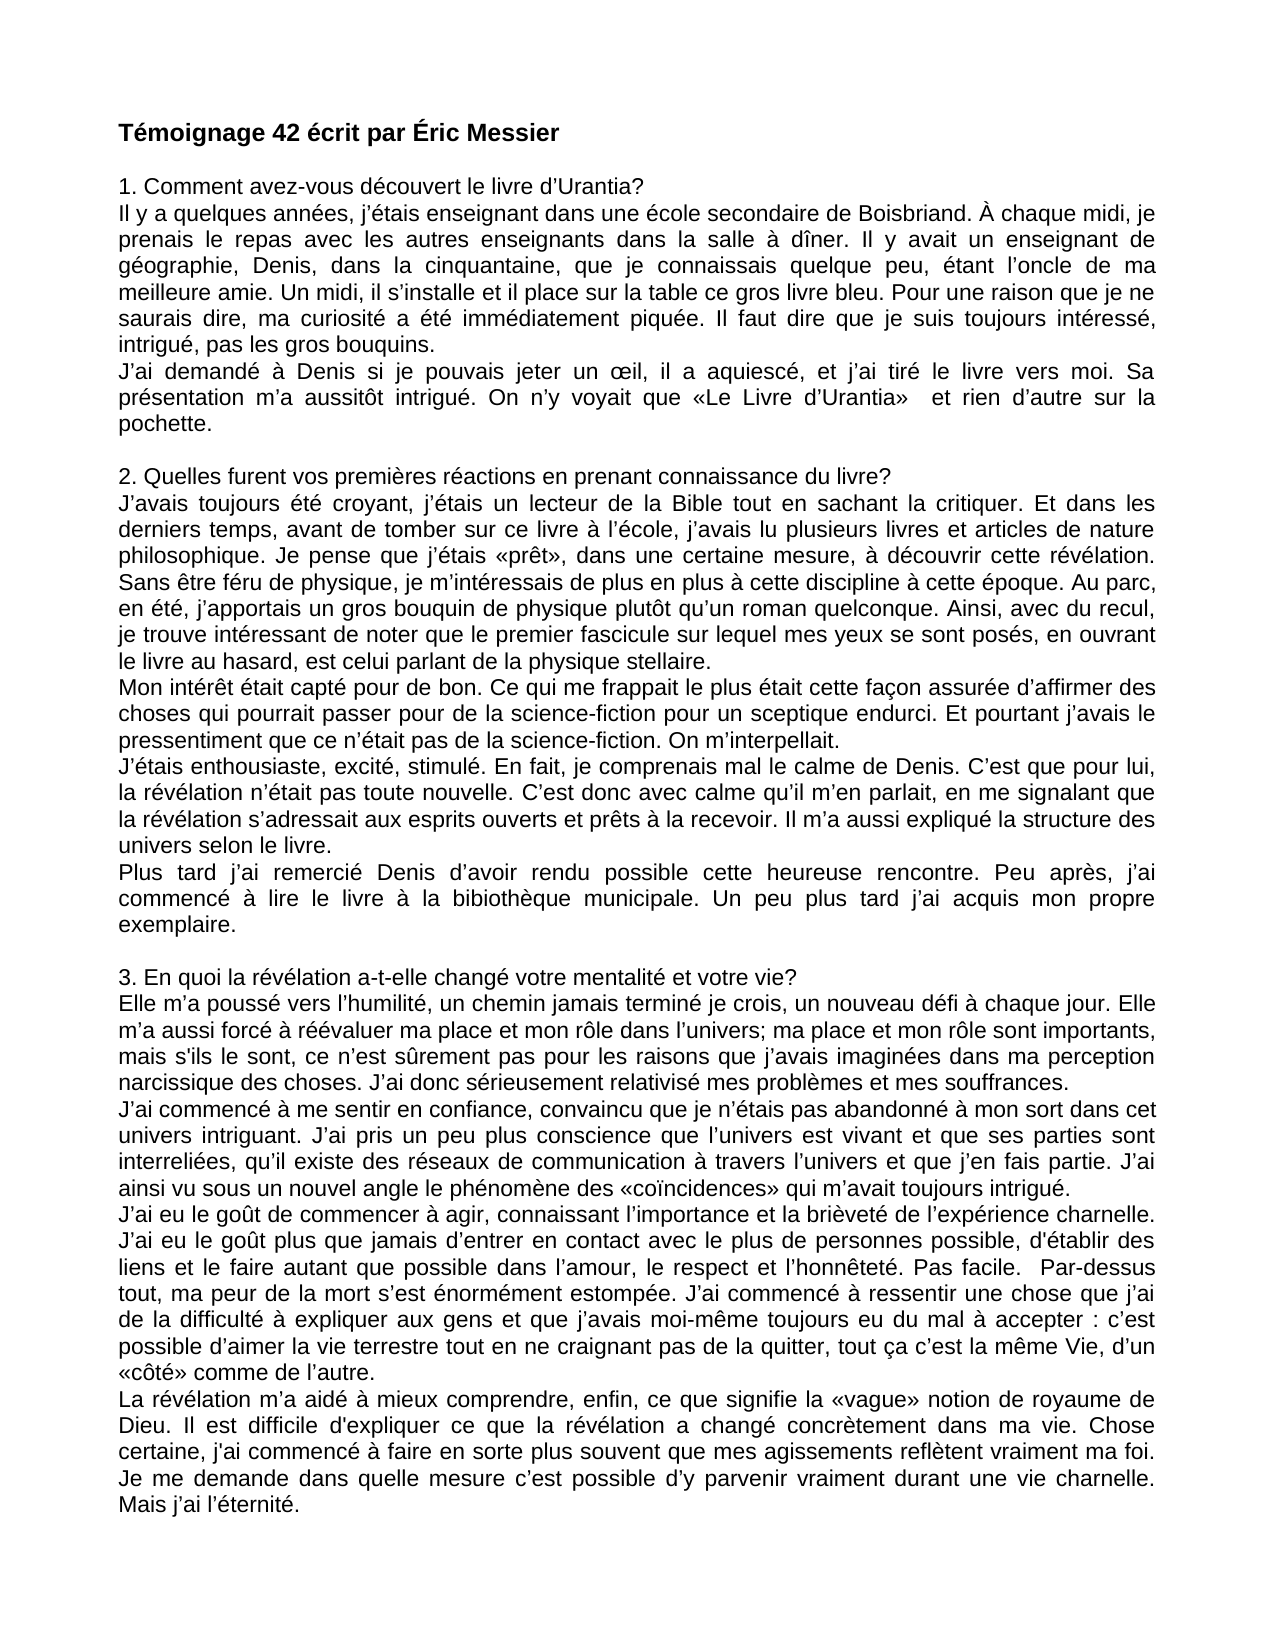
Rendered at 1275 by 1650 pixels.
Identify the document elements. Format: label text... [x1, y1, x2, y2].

text J’étais enthousiaste, excité, stimulé. En fait, je comprenais mal le calme de Denis. C’est que pour lui, la révélation n’était pas toute nouvelle. C’est donc avec calme qu’il m’en parlait, en me signalant que la révélation s’adressait aux esprits ouverts et prêts à la recevoir. Il m’a aussi expliqué la structure des univers selon le livre. [118, 753, 1157, 858]
text J’ai demandé à Denis si je pouvais jeter un œil, il a aquiescé, et j’ai tiré le livre vers moi. Sa présentation m’a aussitôt intrigué. On n’y voyait que «Le Livre d’Urantia» et rien d’autre sur la pochette. [118, 358, 1157, 437]
text J’avais toujours été croyant, j’étais un lecteur de la Bible tout en sachant la critiquer. Et dans les derniers temps, avant de tomber sur ce livre à l’école, j’avais lu plusieurs livres et articles de nature philosophique. Je pense que j’étais «prêt», dans une certaine mesure, à découvrir cette révélation. Sans être féru de physique, je m’intéressais de plus en plus à cette discipline à cette époque. Au parc, en été, j’apportais un gros bouquin de physique plutôt qu’un roman quelconque. Ainsi, avec du recul, je trouve intéressant de noter que le premier fascicule sur lequel mes yeux se sont posés, en ouvrant le livre au hasard, est celui parlant de la physique stellaire. [118, 489, 1157, 674]
text La révélation m’a aidé à mieux comprendre, enfin, ce que signifie la «vague» notion de royaume de Dieu. Il est difficile d'expliquer ce que la révélation a changé concrètement dans ma vie. Chose certaine, j'ai commencé à faire en sorte plus souvent que mes agissements reflètent vraiment ma foi. Je me demande dans quelle mesure c’est possible d’y parvenir vraiment durant une vie charnelle. Mais j’ai l’éternité. [118, 1386, 1157, 1517]
text 2. Quelles furent vos premières réactions en prenant connaissance du livre? [118, 463, 1157, 489]
text Témoignage 42 écrit par Éric Messier [118, 118, 1157, 147]
text Mon intérêt était capté pour de bon. Ce qui me frappait le plus était cette façon assurée d’affirmer des choses qui pourrait passer pour de la science-fiction pour un sceptique endurci. Et pourtant j’avais le pressentiment que ce n’était pas de la science-fiction. On m’interpellait. [118, 674, 1157, 753]
text Plus tard j’ai remercié Denis d’avoir rendu possible cette heureuse rencontre. Peu après, j’ai commencé à lire le livre à la bibiothèque municipale. Un peu plus tard j’ai acquis mon propre exemplaire. [118, 858, 1157, 937]
text J’ai commencé à me sentir en confiance, convaincu que je n’étais pas abandonné à mon sort dans cet univers intriguant. J’ai pris un peu plus conscience que l’univers est vivant et que ses parties sont interreliées, qu’il existe des réseaux de communication à travers l’univers et que j’en fais partie. J’ai ainsi vu sous un nouvel angle le phénomène des «coïncidences» qui m’avait toujours intrigué. [118, 1096, 1157, 1201]
text 1. Comment avez-vous découvert le livre d’Urantia? [118, 173, 1157, 199]
text 3. En quoi la révélation a-t-elle changé votre mentalité et votre vie? [118, 964, 1157, 990]
text Il y a quelques années, j’étais enseignant dans une école secondaire de Boisbriand. À chaque midi, je prenais le repas avec les autres enseignants dans la salle à dîner. Il y avait un enseignant de géographie, Denis, dans la cinquantaine, que je connaissais quelque peu, étant l’oncle de ma meilleure amie. Un midi, il s’installe et il place sur la table ce gros livre bleu. Pour une raison que je ne saurais dire, ma curiosité a été immédiatement piquée. Il faut dire que je suis toujours intéressé, intrigué, pas les gros bouquins. [118, 199, 1157, 358]
text J’ai eu le goût de commencer à agir, connaissant l’importance et la brièveté de l’expérience charnelle. J’ai eu le goût plus que jamais d’entrer en contact avec le plus de personnes possible, d'établir des liens et le faire autant que possible dans l’amour, le respect et l’honnêteté. Pas facile. Par-dessus tout, ma peur de la mort s’est énormément estompée. J’ai commencé à ressentir une chose que j’ai de la difficulté à expliquer aux gens et que j’avais moi-même toujours eu du mal à accepter : c’est possible d’aimer la vie terrestre tout en ne craignant pas de la quitter, tout ça c’est la même Vie, d’un «côté» comme de l’autre. [118, 1201, 1157, 1386]
text Elle m’a poussé vers l’humilité, un chemin jamais terminé je crois, un nouveau défi à chaque jour. Elle m’a aussi forcé à réévaluer ma place et mon rôle dans l’univers; ma place et mon rôle sont importants, mais s'ils le sont, ce n’est sûrement pas pour les raisons que j’avais imaginées dans ma perception narcissique des choses. J’ai donc sérieusement relativisé mes problèmes et mes souffrances. [118, 990, 1157, 1096]
